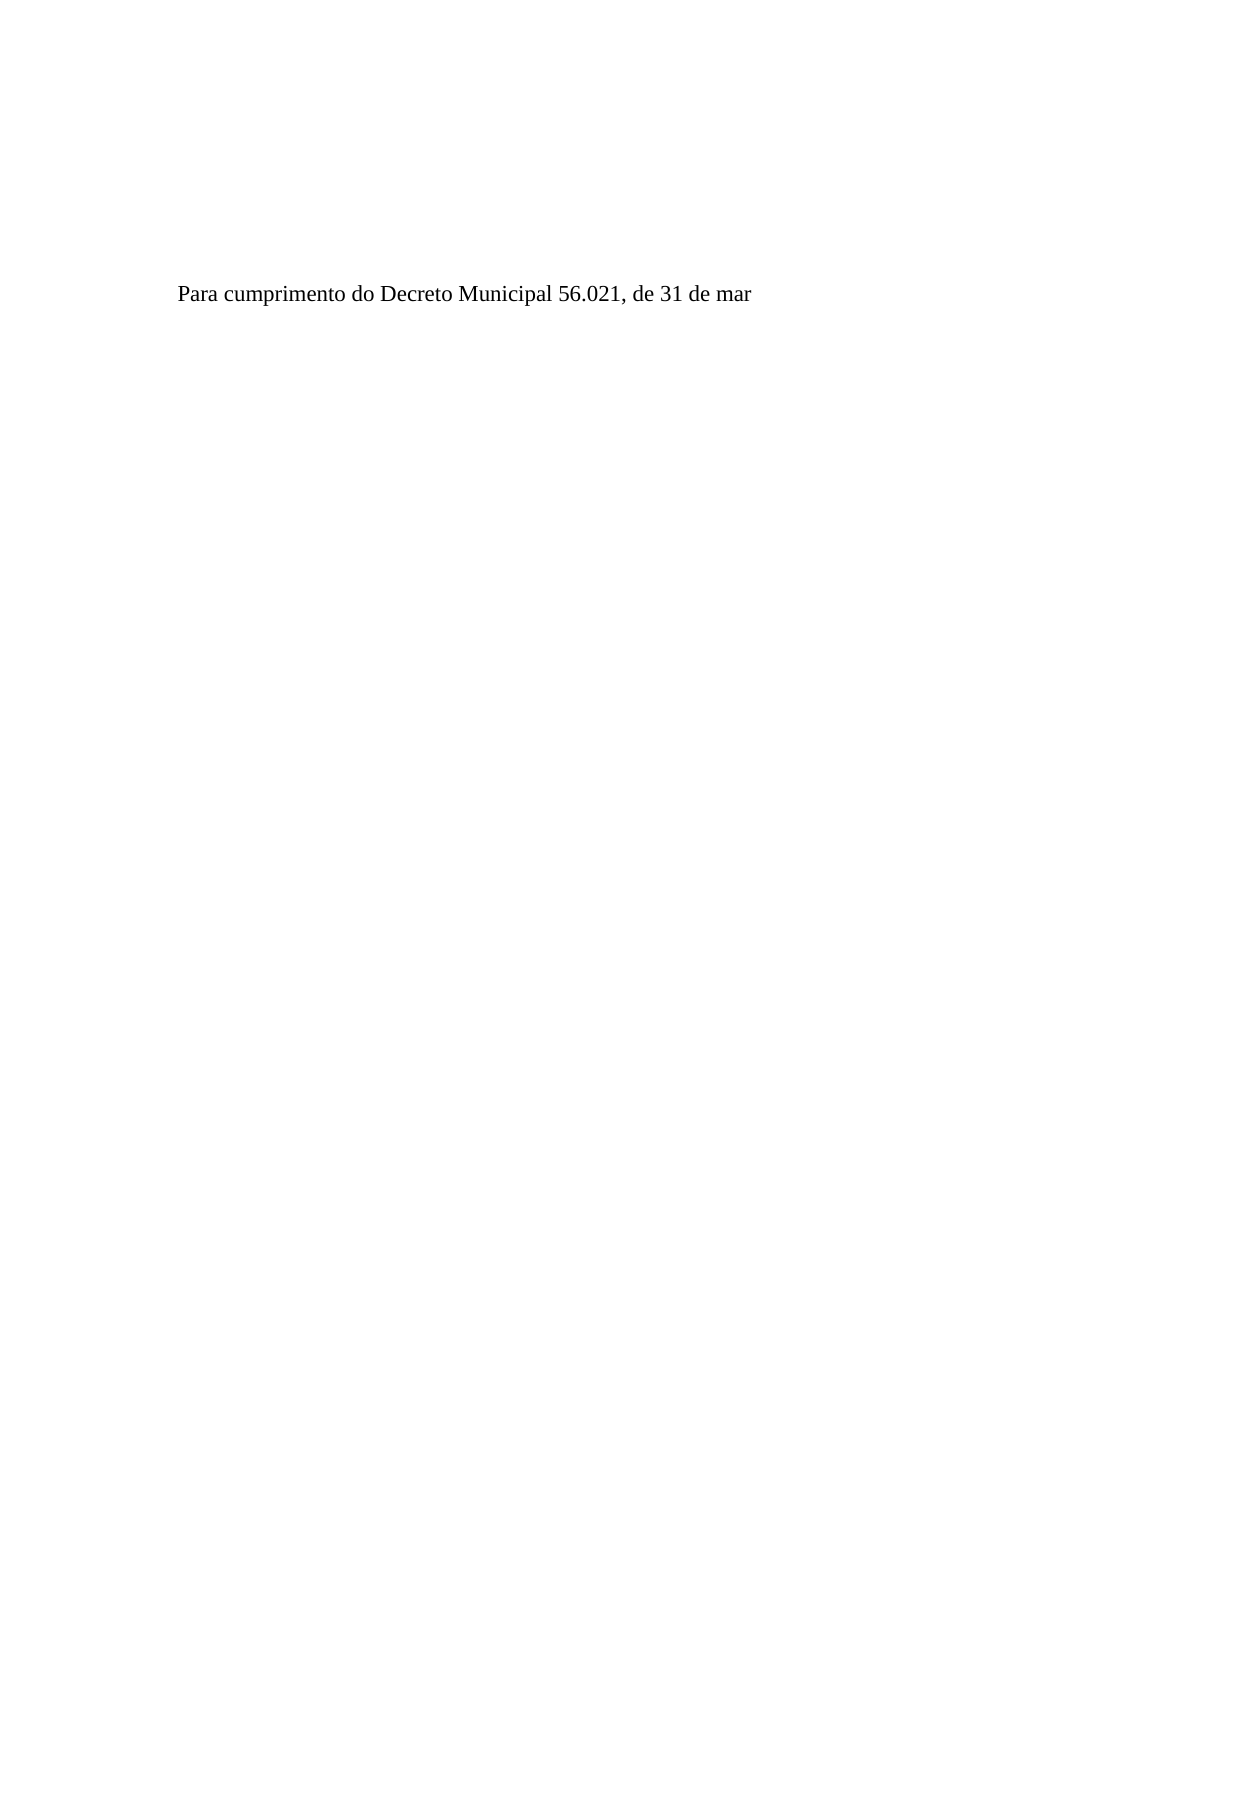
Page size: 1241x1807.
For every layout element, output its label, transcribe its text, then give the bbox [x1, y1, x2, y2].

text Para cumprimento do Decreto Municipal 56.021, de 31 de mar [177, 280, 1127, 307]
